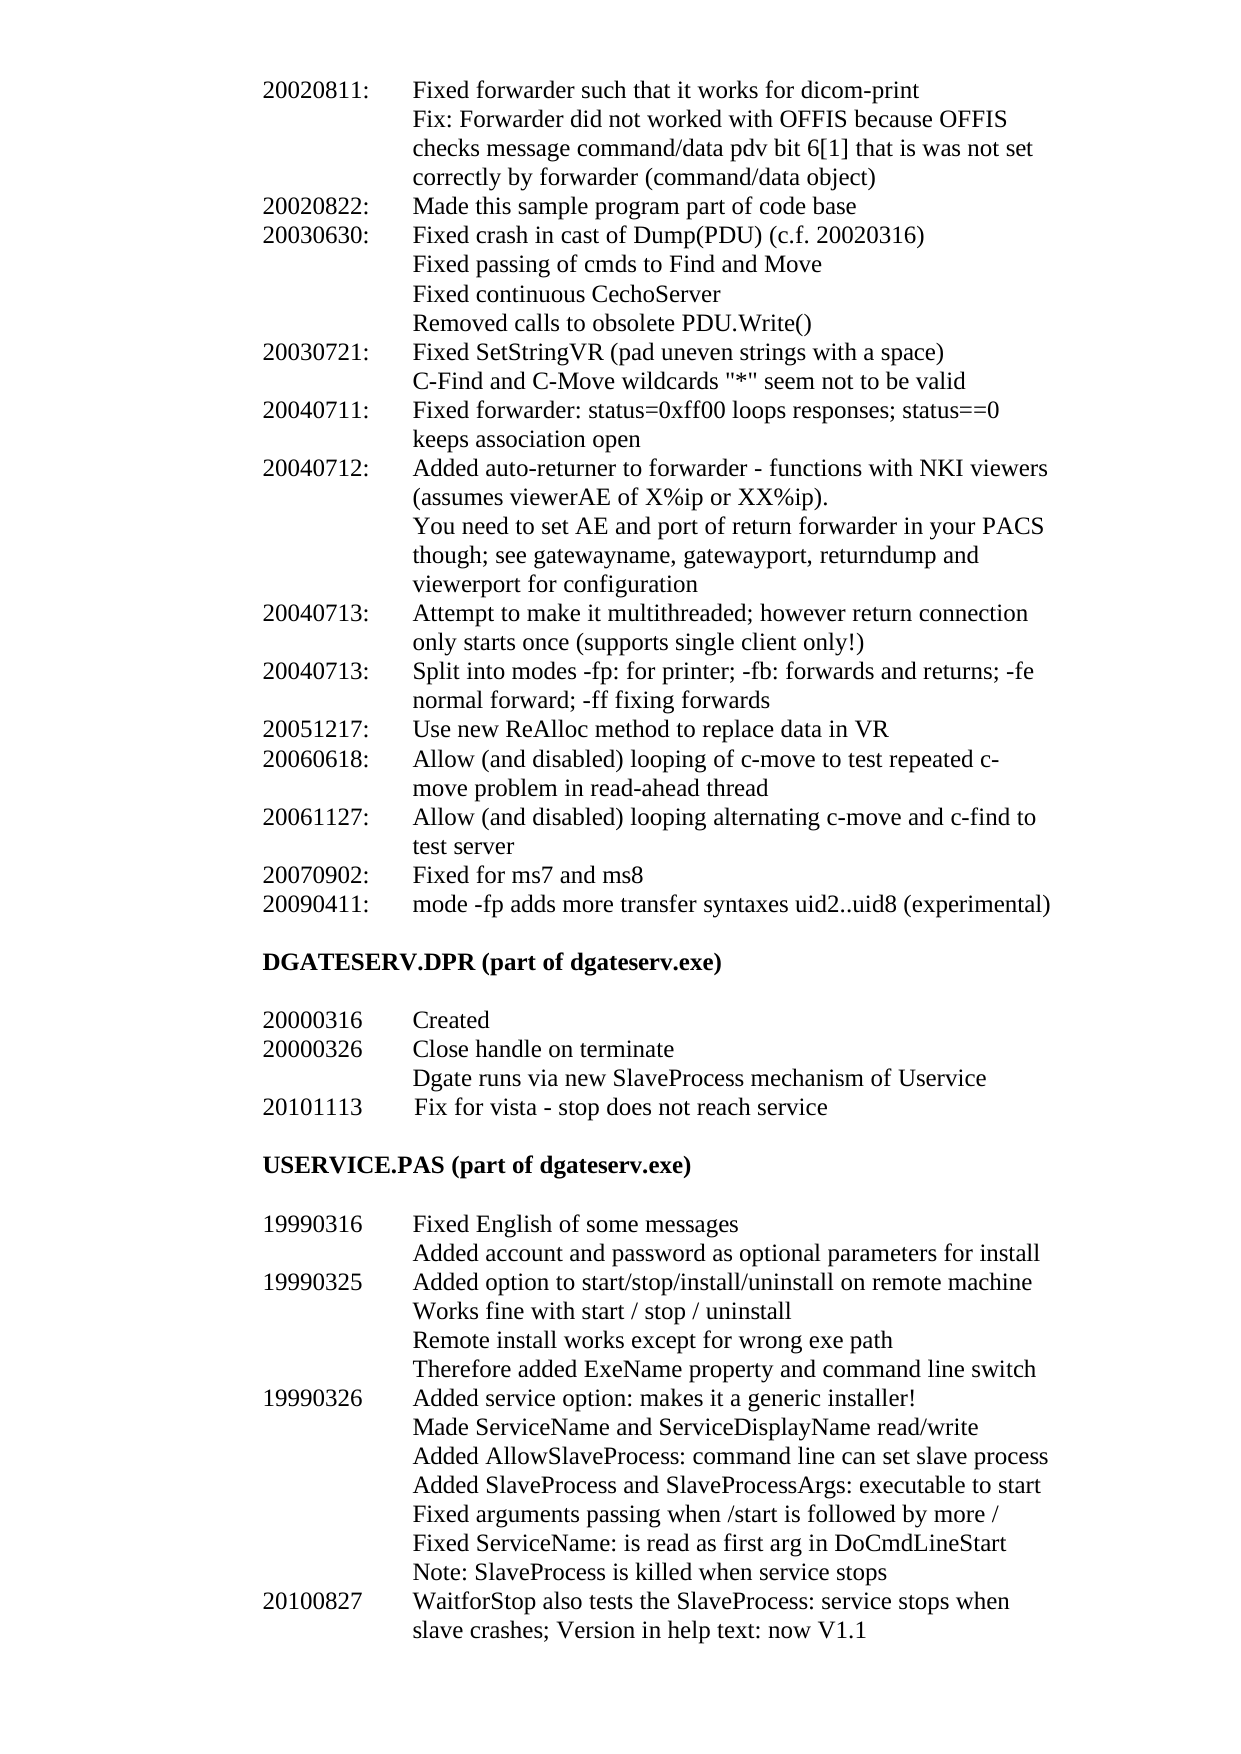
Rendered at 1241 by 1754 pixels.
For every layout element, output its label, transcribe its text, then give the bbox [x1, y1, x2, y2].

text 20020822: Made this sample program part of code base [187, 191, 1053, 220]
text 20061127: Allow (and disabled) looping alternating c-move and c-find to test server [187, 802, 1053, 860]
text Fixed arguments passing when /start is followed by more / [337, 1499, 1053, 1528]
text 20070902: Fixed for ms7 and ms8 [187, 860, 1053, 889]
text Note: SlaveProcess is killed when service stops [337, 1557, 1053, 1586]
text 20100827 WaitforStop also tests the SlaveProcess: service stops when slave crashes; Version in help text: now V1.1 [187, 1586, 1053, 1644]
text Fix: Forwarder did not worked with OFFIS because OFFIS checks message command/data pdv bit 6[1] that is was not set correctly by forwarder (command/data object) [412, 104, 1053, 191]
text 20030721: Fixed SetStringVR (pad uneven strings with a space) C-Find and C-Move wildcards "*" seem not to be valid [187, 337, 1053, 395]
text Fixed ServiceName: is read as first arg in DoCmdLineStart [337, 1528, 1053, 1557]
text 20000316 Created [187, 1005, 1053, 1034]
text 20051217: Use new ReAlloc method to replace data in VR [187, 714, 1053, 743]
text 20040711: Fixed forwarder: status=0xff00 loops responses; status==0 keeps association open [187, 395, 1053, 453]
text 20090411: mode -fp adds more transfer syntaxes uid2..uid8 (experimental) [187, 889, 1053, 918]
text 20101113 Fix for vista - stop does not reach service [262, 1092, 1053, 1121]
text USERVICE.PAS (part of dgateserv.exe) [187, 1150, 1053, 1179]
text Added SlaveProcess and SlaveProcessArgs: executable to start [337, 1470, 1053, 1499]
text 20020811: Fixed forwarder such that it works for dicom-print [187, 75, 1053, 104]
text Added AllowSlaveProcess: command line can set slave process [337, 1441, 1053, 1470]
text You need to set AE and port of return forwarder in your PACS though; see gatewayname, gatewayport, returndump and viewerport for configuration [412, 511, 1053, 598]
text 20030630: Fixed crash in cast of Dump(PDU) (c.f. 20020316) Fixed passing of cmds to Find and Move Fixed continuous CechoServer Removed calls to obsolete PDU.Write() [187, 220, 1053, 337]
text 19990325 Added option to start/stop/install/uninstall on remote machine Works fine with start / stop / uninstall Remote install works except for wrong exe path Therefore added ExeName property and command line switch [262, 1267, 1053, 1383]
text 19990316 Fixed English of some messages Added account and password as optional parameters for install [262, 1208, 1053, 1267]
text 20040713: Split into modes -fp: for printer; -fb: forwards and returns; -fe normal forward; -ff fixing forwards [187, 656, 1053, 714]
text DGATESERV.DPR (part of dgateserv.exe) [187, 947, 1053, 976]
text 19990326 Added service option: makes it a generic installer! Made ServiceName and ServiceDisplayName read/write [262, 1383, 1053, 1441]
text 20040713: Attempt to make it multithreaded; however return connection only starts once (supports single client only!) [187, 598, 1053, 656]
text 20000326 Close handle on terminate Dgate runs via new SlaveProcess mechanism of Uservice [262, 1034, 1053, 1092]
text 20040712: Added auto-returner to forwarder - functions with NKI viewers (assumes viewerAE of X%ip or XX%ip). [187, 453, 1053, 511]
text 20060618: Allow (and disabled) looping of c-move to test repeated c-move problem in read-ahead thread [187, 743, 1053, 802]
